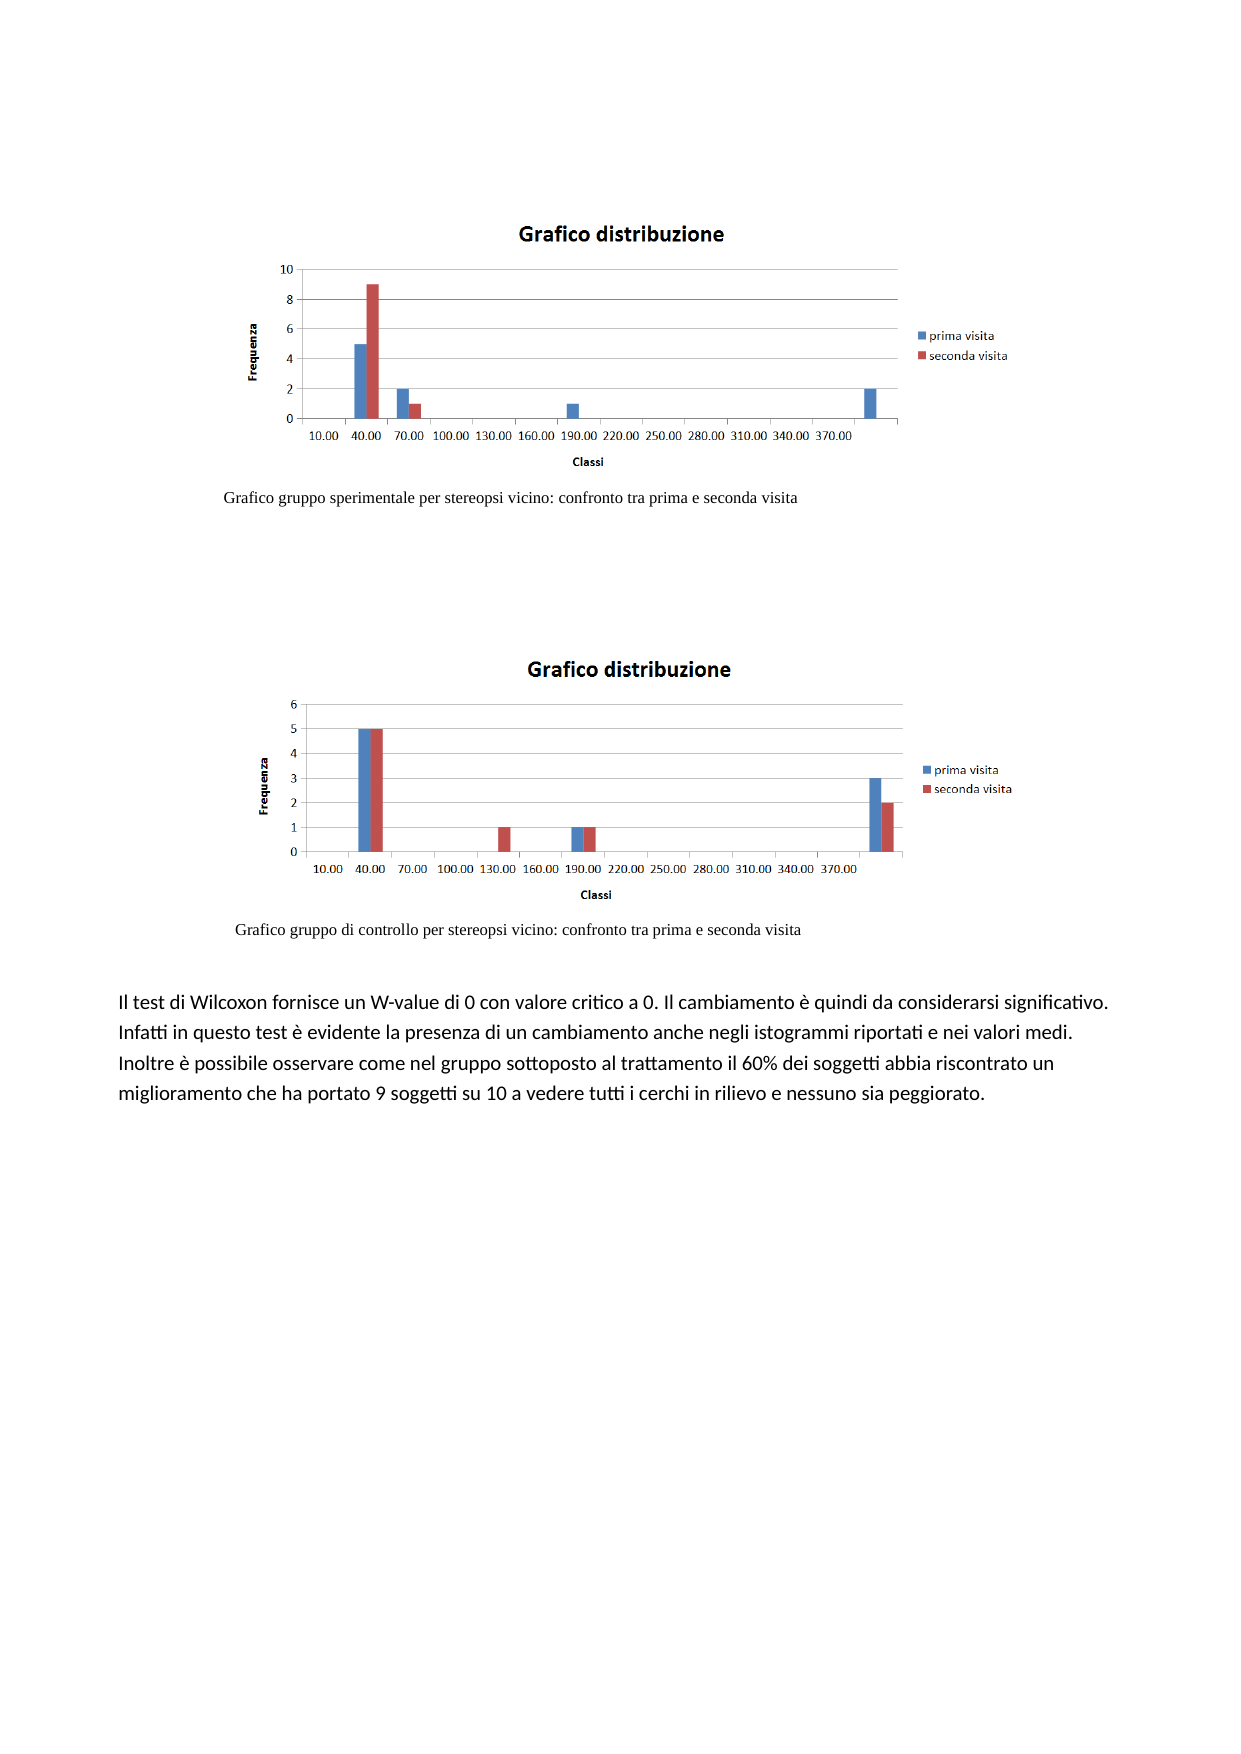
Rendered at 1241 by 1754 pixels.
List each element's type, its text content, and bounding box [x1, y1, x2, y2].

picture [234, 634, 1025, 920]
picture [223, 199, 1021, 488]
text Grafico gruppo sperimentale per stereopsi vicino: confronto tra prima e seconda visita [223, 488, 1021, 507]
text Grafico gruppo di controllo per stereopsi vicino: confronto tra prima e seconda visita [235, 920, 1024, 939]
text Il test di Wilcoxon fornisce un W-value di 0 con valore critico a 0. Il cambiamento è quindi da considerarsi significativo. Infatti in questo test è evidente la presenza di un cambiamento anche negli istogrammi riportati e nei valori medi. Inoltre è possibile osservare come nel gruppo sottoposto al trattamento il 60% dei soggetti abbia riscontrato un miglioramento che ha portato 9 soggetti su 10 a vedere tutti i cerchi in rilievo e nessuno sia peggiorato. [118, 989, 1122, 1106]
